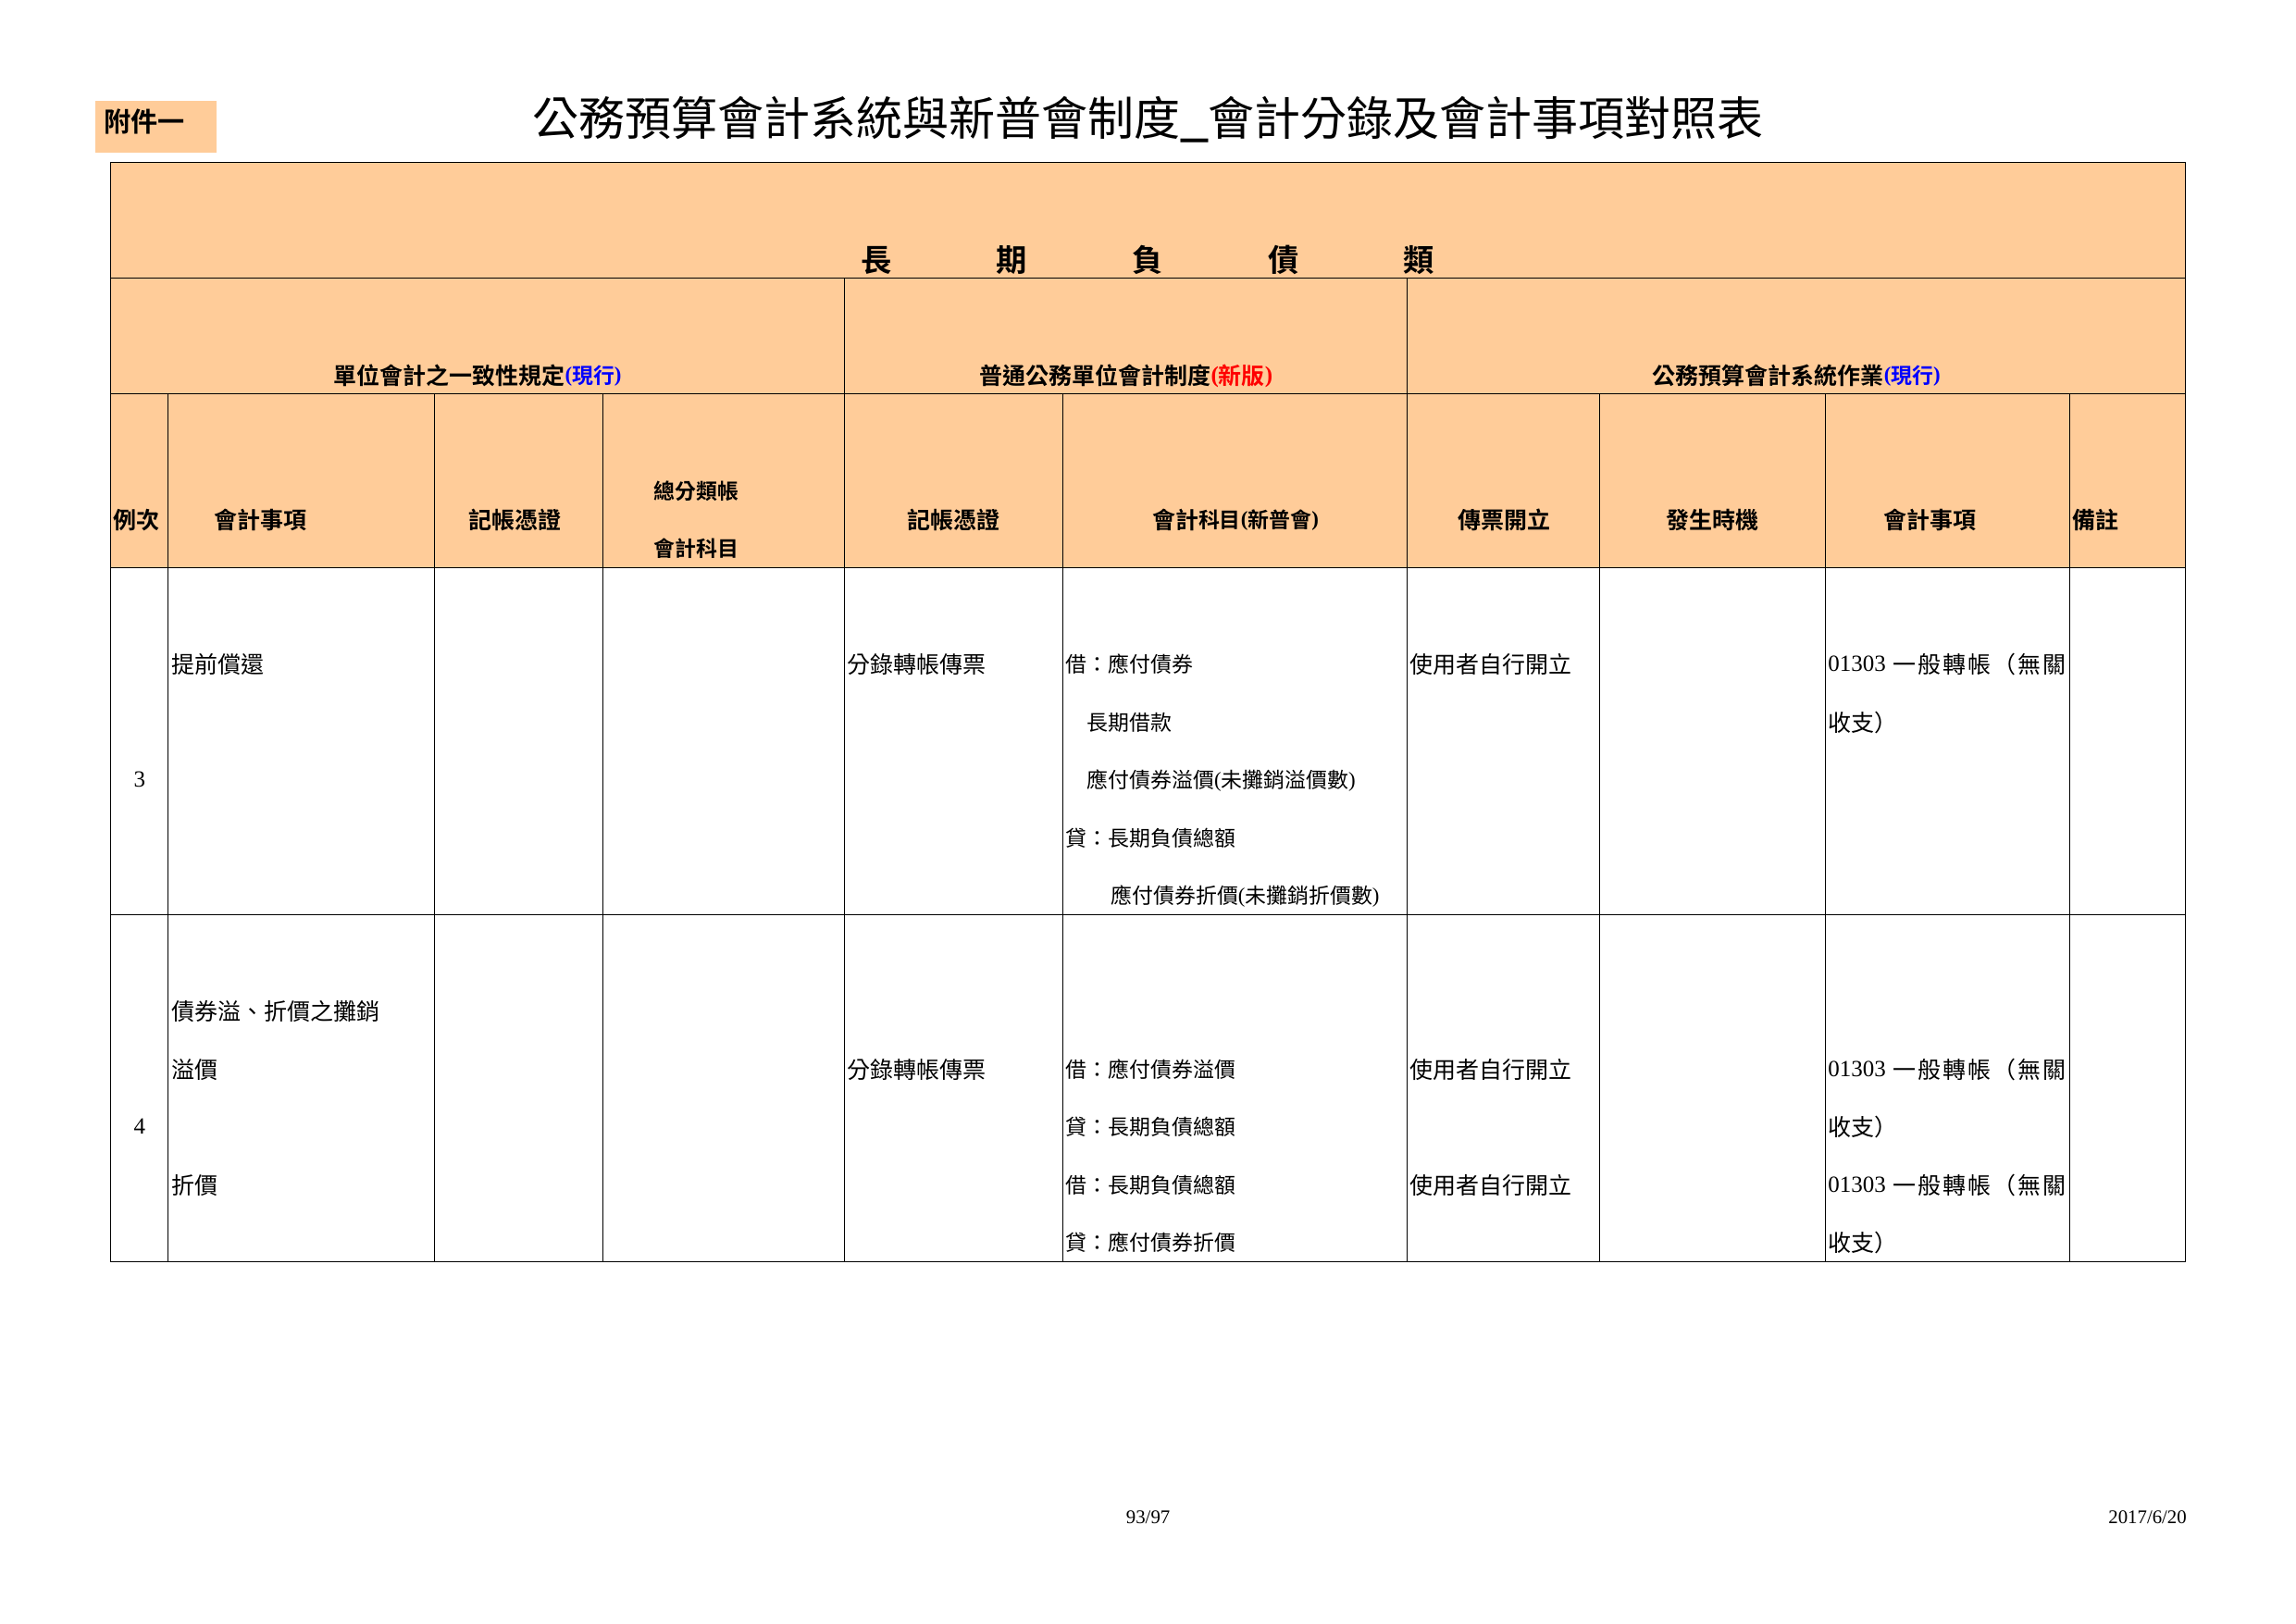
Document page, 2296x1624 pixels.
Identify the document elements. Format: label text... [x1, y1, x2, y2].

table_header 長 期 負 債 類 [111, 163, 2185, 278]
table_cell 備註 [2070, 394, 2185, 567]
table_cell 使用者自行開立 使用者自行開立 [1408, 915, 1599, 1261]
table_cell 分錄轉帳傳票 [845, 915, 1062, 1261]
table_cell 提前償還 [168, 568, 434, 914]
table_cell 分錄轉帳傳票 [845, 568, 1062, 914]
table_cell 會計事項 [168, 394, 434, 567]
table_cell [1600, 568, 1825, 914]
table_cell 記帳憑證 [435, 394, 602, 567]
table_cell [2070, 568, 2185, 914]
table_cell 會計科目(新普會) [1063, 394, 1407, 567]
table_header 長 期 負 債 類 [95, 101, 217, 153]
table_cell [435, 915, 602, 1261]
table_cell 借：應付債券 長期借款 應付債券溢價(未攤銷溢價數) 貸：長期負債總額 應付債券折價(未攤銷折價數) [1063, 568, 1407, 914]
table_cell 使用者自行開立 [1408, 568, 1599, 914]
table_cell 單位會計之一致性規定(現行) [111, 279, 844, 393]
table_cell 總分類帳 會計科目 [603, 394, 844, 567]
table_cell 債券溢、折價之攤銷 溢價 折價 [168, 915, 434, 1261]
table_cell 會計事項 [1826, 394, 2069, 567]
table_cell [2070, 915, 2185, 1261]
table_cell 3 [111, 568, 168, 914]
table_cell [1600, 915, 1825, 1261]
table_cell 傳票開立 [1408, 394, 1599, 567]
table_cell 01303一般轉帳（無關收支） [1826, 568, 2069, 914]
table_cell 發生時機 [1600, 394, 1825, 567]
table_cell 借：應付債券溢價 貸：長期負債總額 借：長期負債總額 貸：應付債券折價 [1063, 915, 1407, 1261]
table_cell 公務預算會計系統作業(現行) [1408, 279, 2185, 393]
table_cell 普通公務單位會計制度(新版) [845, 279, 1407, 393]
table_cell [603, 915, 844, 1261]
table_cell 記帳憑證 [845, 394, 1062, 567]
table_cell 4 [111, 915, 168, 1261]
table_cell [435, 568, 602, 914]
table_cell 01303一般轉帳（無關收支） 01303一般轉帳（無關收支） [1826, 915, 2069, 1261]
table_cell 例次 [111, 394, 168, 567]
table_cell [603, 568, 844, 914]
